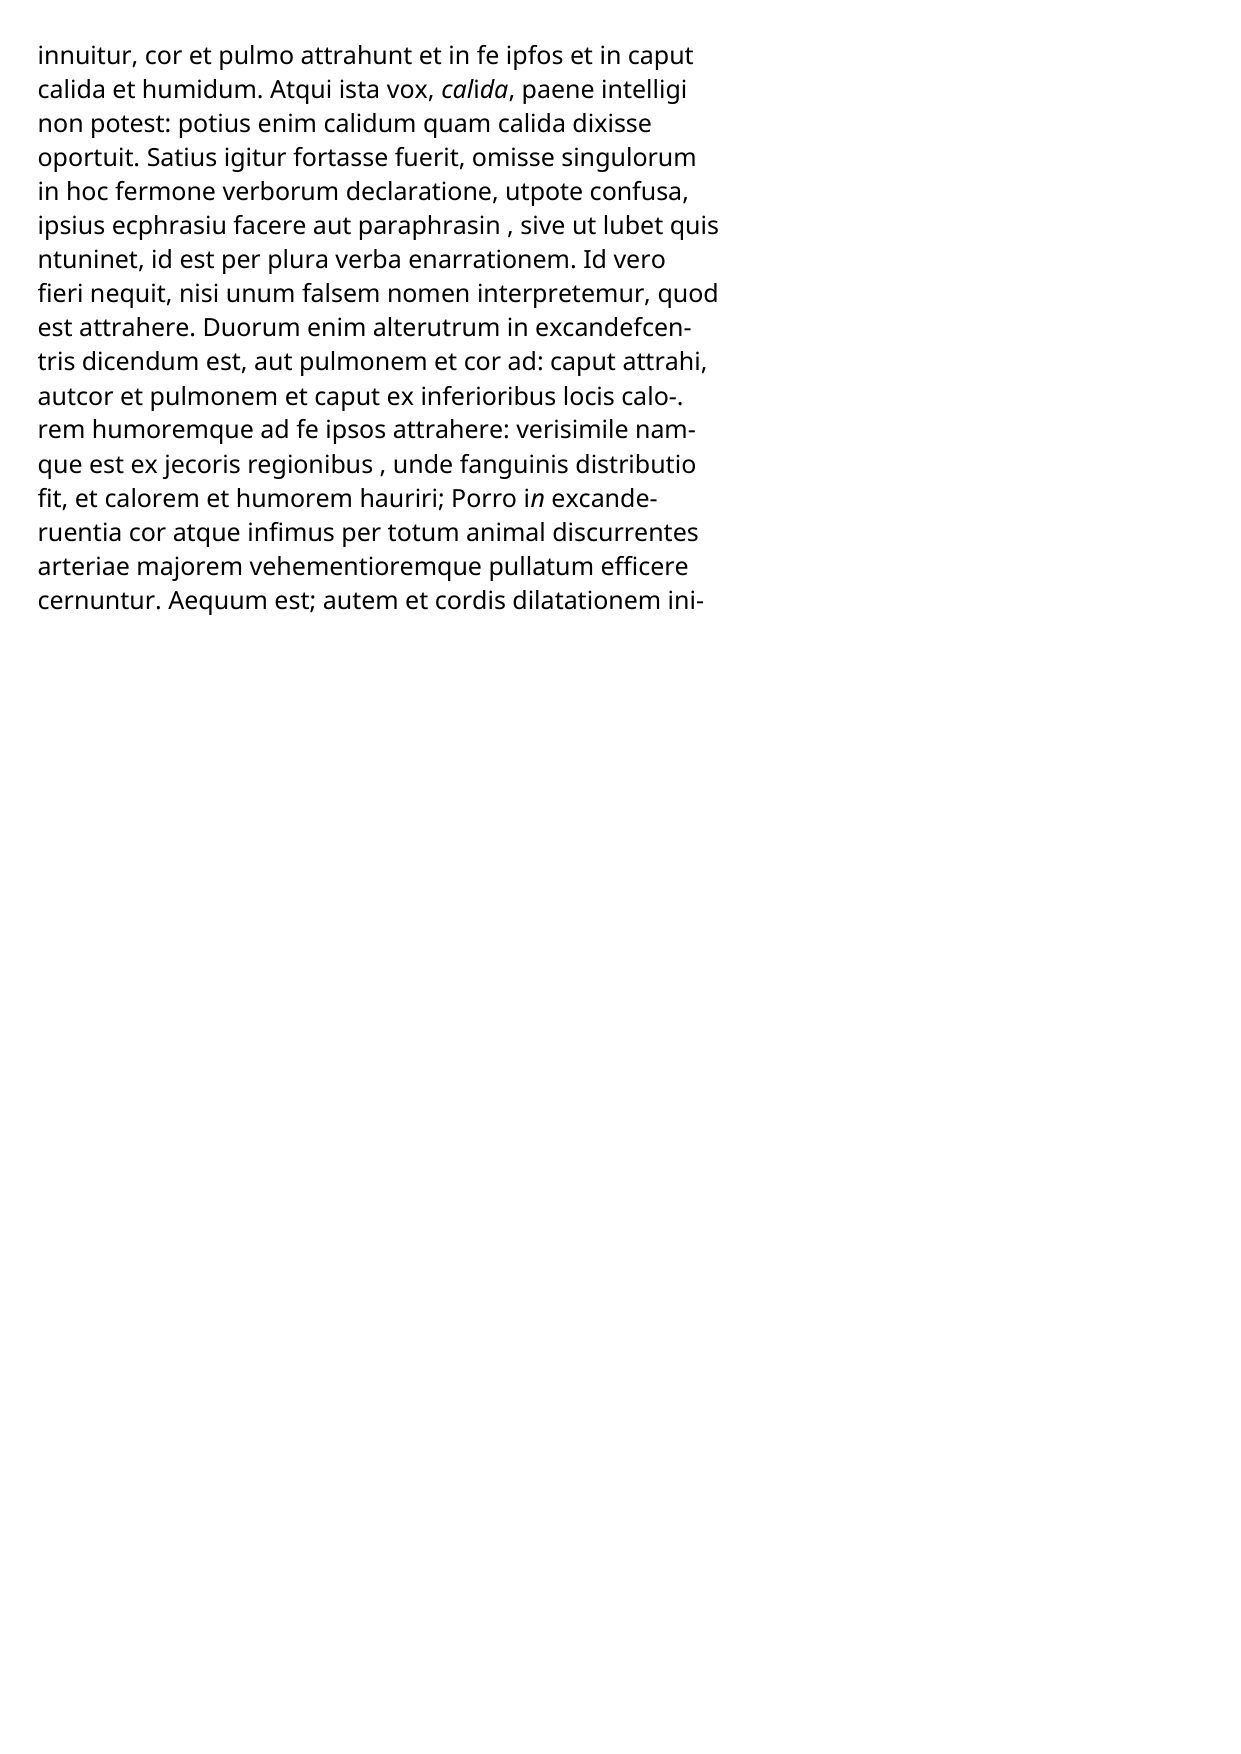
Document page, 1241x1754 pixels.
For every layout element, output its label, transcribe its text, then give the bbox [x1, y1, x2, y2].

text innuitur, cor et pulmo attrahunt et in fe ipfos et in caput calida et humidum. Atqui ista vox, calida, paene intelligi non potest: potius enim calidum quam calida dixisse oportuit. Satius igitur fortasse fuerit, omisse singulorum in hoc fermone verborum declaratione, utpote confusa, ipsius ecphrasiu facere aut paraphrasin , sive ut lubet quis ntuninet, id est per plura verba enarrationem. Id vero fieri nequit, nisi unum falsem nomen interpretemur, quod est attrahere. Duorum enim alterutrum in excandefcen- tris dicendum est, aut pulmonem et cor ad: caput attrahi, autcor et pulmonem et caput ex inferioribus locis calo-. rem humoremque ad fe ipsos attrahere: verisimile nam- que est ex jecoris regionibus , unde fanguinis distributio fit, et calorem et humorem hauriri; Porro in excande- ruentia cor atque infimus per totum animal discurrentes arteriae majorem vehementioremque pullatum efficere cernuntur. Aequum est; autem et cordis dilatationem ini- [37, 37, 1203, 617]
